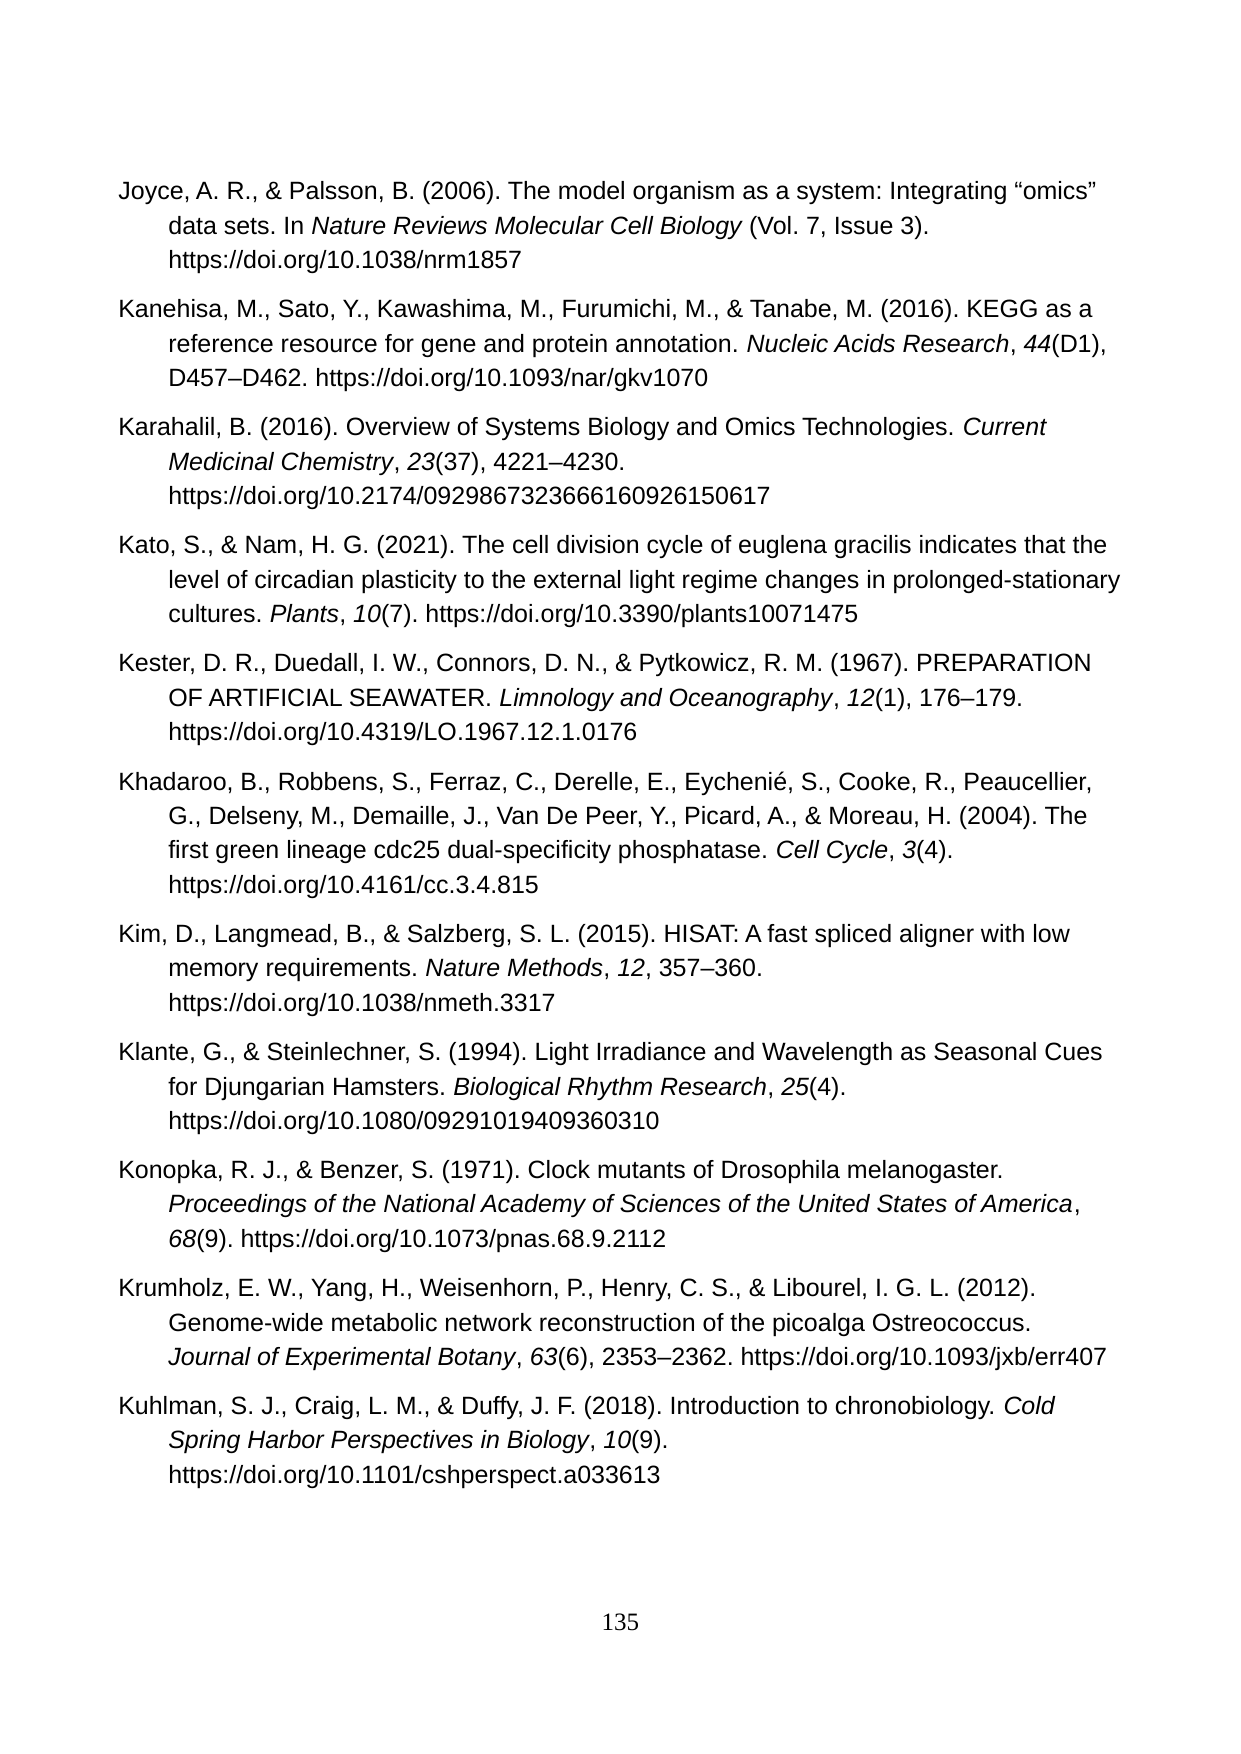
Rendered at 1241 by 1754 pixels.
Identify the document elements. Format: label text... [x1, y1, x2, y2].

text Kato, S., & Nam, H. G. (2021). The cell division cycle of euglena gracilis indicates that the level of circadian plasticity to the external light regime changes in prolonged‐stationary cultures. Plants, 10(7). https://doi.org/10.3390/plants10071475 [118, 530, 1122, 628]
text Khadaroo, B., Robbens, S., Ferraz, C., Derelle, E., Eychenié, S., Cooke, R., Peaucellier, G., Delseny, M., Demaille, J., Van De Peer, Y., Picard, A., & Moreau, H. (2004). The first green lineage cdc25 dual-specificity phosphatase. Cell Cycle, 3(4). https://doi.org/10.4161/cc.3.4.815 [118, 766, 1122, 899]
text Krumholz, E. W., Yang, H., Weisenhorn, P., Henry, C. S., & Libourel, I. G. L. (2012). Genome-wide metabolic network reconstruction of the picoalga Ostreococcus. Journal of Experimental Botany, 63(6), 2353–2362. https://doi.org/10.1093/jxb/err407 [118, 1273, 1122, 1371]
text Konopka, R. J., & Benzer, S. (1971). Clock mutants of Drosophila melanogaster. Proceedings of the National Academy of Sciences of the United States of America, 68(9). https://doi.org/10.1073/pnas.68.9.2112 [118, 1155, 1122, 1253]
text Klante, G., & Steinlechner, S. (1994). Light Irradiance and Wavelength as Seasonal Cues for Djungarian Hamsters. Biological Rhythm Research, 25(4). https://doi.org/10.1080/09291019409360310 [118, 1037, 1122, 1135]
text Kim, D., Langmead, B., & Salzberg, S. L. (2015). HISAT: A fast spliced aligner with low memory requirements. Nature Methods, 12, 357–360. https://doi.org/10.1038/nmeth.3317 [118, 919, 1122, 1017]
text Karahalil, B. (2016). Overview of Systems Biology and Omics Technologies. Current Medicinal Chemistry, 23(37), 4221–4230. https://doi.org/10.2174/0929867323666160926150617 [118, 412, 1122, 510]
text Kuhlman, S. J., Craig, L. M., & Duffy, J. F. (2018). Introduction to chronobiology. Cold Spring Harbor Perspectives in Biology, 10(9). https://doi.org/10.1101/cshperspect.a033613 [118, 1391, 1122, 1489]
text Kester, D. R., Duedall, I. W., Connors, D. N., & Pytkowicz, R. M. (1967). PREPARATION OF ARTIFICIAL SEAWATER. Limnology and Oceanography, 12(1), 176–179. https://doi.org/10.4319/LO.1967.12.1.0176 [118, 648, 1122, 746]
text Kanehisa, M., Sato, Y., Kawashima, M., Furumichi, M., & Tanabe, M. (2016). KEGG as a reference resource for gene and protein annotation. Nucleic Acids Research, 44(D1), D457–D462. https://doi.org/10.1093/nar/gkv1070 [118, 294, 1122, 392]
text Joyce, A. R., & Palsson, B. (2006). The model organism as a system: Integrating “omics” data sets. In Nature Reviews Molecular Cell Biology (Vol. 7, Issue 3). https://doi.org/10.1038/nrm1857 [118, 176, 1122, 274]
